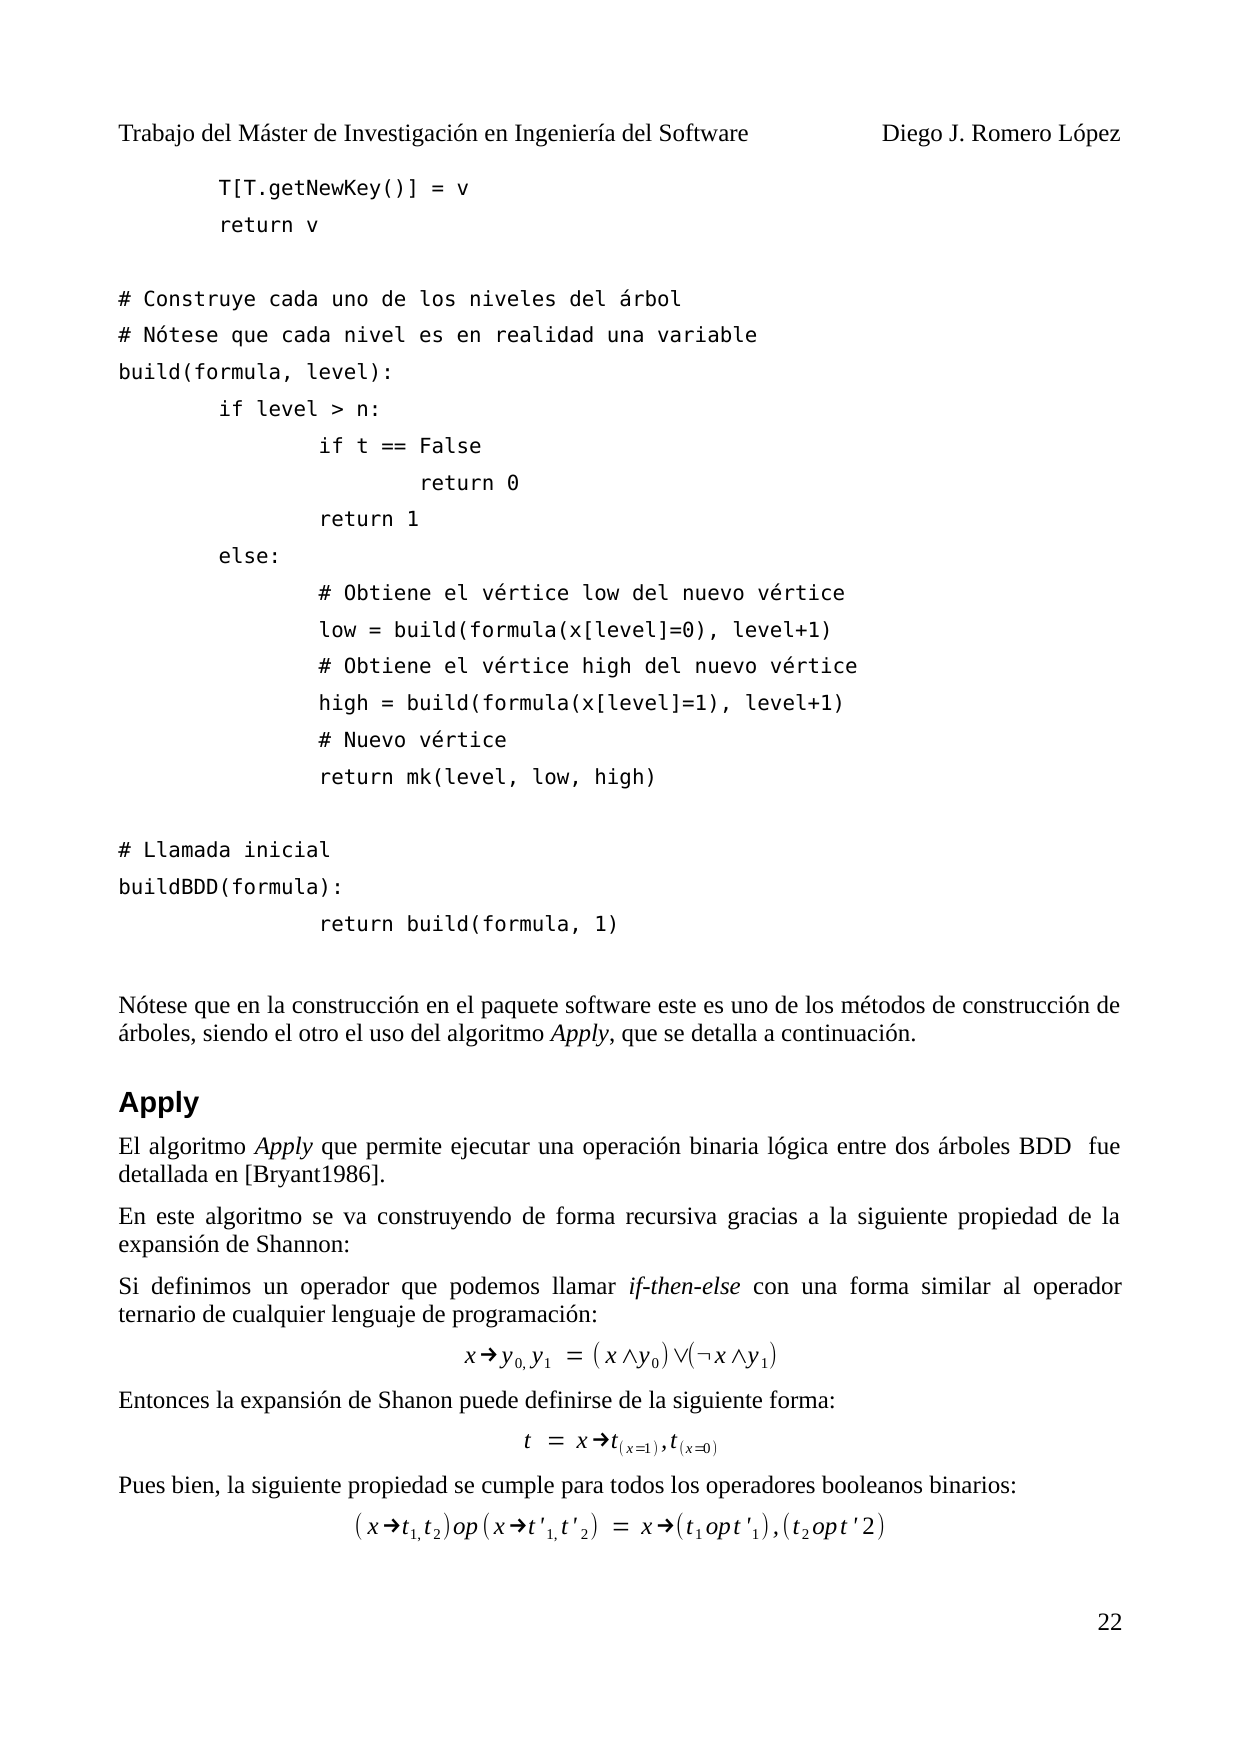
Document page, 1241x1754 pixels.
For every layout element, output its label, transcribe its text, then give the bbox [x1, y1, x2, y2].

text build(formula, level): [118, 360, 1122, 384]
text return 0 [118, 471, 1122, 495]
text # Obtiene el vértice high del nuevo vértice [118, 654, 1122, 679]
text # Construye cada uno de los niveles del árbol [118, 287, 1122, 311]
text T[T.getNewKey()] = v [118, 176, 1122, 201]
text return v [118, 213, 1122, 237]
text buildBDD(formula): [118, 875, 1122, 899]
text low = build(formula(x[level]=0), level+1) [118, 618, 1122, 642]
text El algoritmo Apply que permite ejecutar una operación binaria lógica entre dos árboles BDD fue detallada en [Bryant1986]. [118, 1131, 1122, 1188]
text # Llamada inicial [118, 838, 1122, 862]
text return build(formula, 1) [118, 912, 1122, 936]
text return mk(level, low, high) [118, 765, 1122, 789]
text Entonces la expansión de Shanon puede definirse de la siguiente forma: [118, 1385, 1122, 1413]
text # Nótese que cada nivel es en realidad una variable [118, 323, 1122, 348]
text return 1 [118, 507, 1122, 532]
text Nótese que en la construcción en el paquete software este es uno de los métodos de construcción de árboles, siendo el otro el uso del algoritmo Apply, que se detalla a continuación. [118, 990, 1122, 1047]
text # Obtiene el vértice low del nuevo vértice [118, 581, 1122, 605]
subtitle Apply [118, 1085, 1122, 1118]
text high = build(formula(x[level]=1), level+1) [118, 691, 1122, 715]
text Si definimos un operador que podemos llamar if-then-else con una forma similar al operador ternario de cualquier lenguaje de programación: [118, 1271, 1122, 1328]
text else: [118, 544, 1122, 568]
text if t == False [118, 434, 1122, 458]
text Pues bien, la siguiente propiedad se cumple para todos los operadores booleanos binarios: [118, 1470, 1122, 1499]
text if level > n: [118, 397, 1122, 421]
text En este algoritmo se va construyendo de forma recursiva gracias a la siguiente propiedad de la expansión de Shannon: [118, 1201, 1122, 1258]
text # Nuevo vértice [118, 728, 1122, 752]
